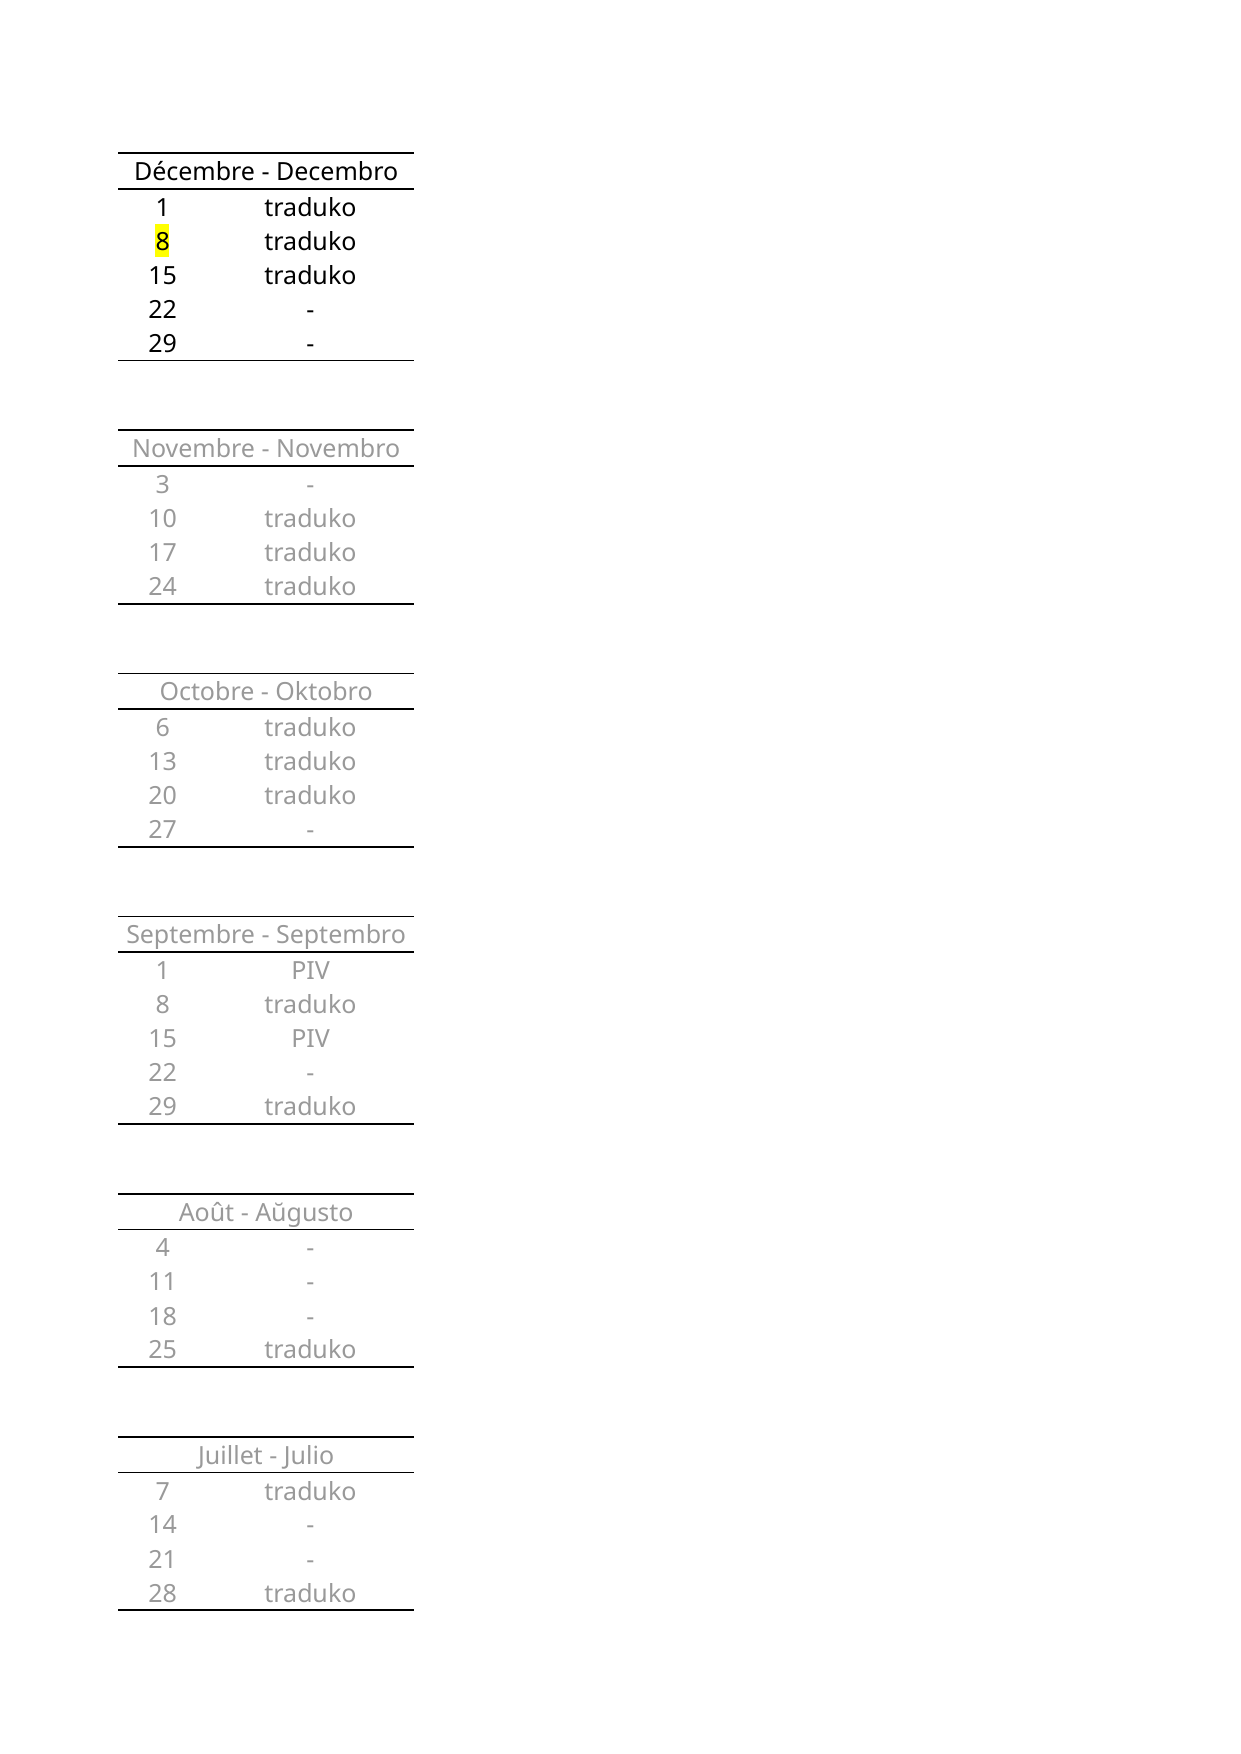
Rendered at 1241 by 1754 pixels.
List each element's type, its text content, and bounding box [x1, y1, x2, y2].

table_cell traduko [207, 224, 414, 257]
table_cell 18 [118, 1298, 207, 1332]
table_cell traduko [207, 1332, 414, 1366]
table_cell 1 [118, 190, 207, 223]
table_cell PIV [207, 953, 414, 987]
table_cell 17 [118, 535, 207, 569]
table_cell 21 [118, 1541, 207, 1575]
table_cell - [207, 292, 414, 326]
table_cell 10 [118, 501, 207, 535]
table_cell 24 [118, 569, 207, 603]
table_header Octobre - Oktobro [118, 674, 414, 708]
table_cell 8 [118, 987, 207, 1021]
table_cell 20 [118, 778, 207, 812]
table_header Décembre - Decembro [118, 154, 414, 188]
table_cell 28 [118, 1575, 207, 1609]
table_cell traduko [207, 190, 414, 223]
table_cell traduko [207, 501, 414, 535]
table_cell traduko [207, 1473, 414, 1507]
table_cell traduko [207, 1575, 414, 1609]
table_header Juillet - Julio [118, 1438, 414, 1472]
table_cell - [207, 1264, 414, 1298]
table_cell 15 [118, 1021, 207, 1055]
table_cell traduko [207, 987, 414, 1021]
table_cell 8 [118, 224, 207, 257]
table_cell traduko [207, 569, 414, 603]
table_cell traduko [207, 710, 414, 744]
table_header Novembre - Novembro [118, 431, 414, 465]
table_cell 14 [118, 1507, 207, 1541]
table_cell 1 [118, 953, 207, 987]
table_cell - [207, 1230, 414, 1264]
table_header Août - Aŭgusto [118, 1195, 414, 1228]
table_cell 7 [118, 1473, 207, 1507]
table_cell - [207, 1507, 414, 1541]
table_cell - [207, 1298, 414, 1332]
table_cell 22 [118, 1055, 207, 1089]
table_cell 4 [118, 1230, 207, 1264]
table_cell 11 [118, 1264, 207, 1298]
table_cell - [207, 467, 414, 501]
table_cell 29 [118, 326, 207, 360]
table_cell traduko [207, 744, 414, 778]
table_cell traduko [207, 258, 414, 292]
table_cell traduko [207, 1089, 414, 1123]
table_cell traduko [207, 535, 414, 569]
table_cell - [207, 326, 414, 360]
table_cell 25 [118, 1332, 207, 1366]
table_cell 6 [118, 710, 207, 744]
table_cell 13 [118, 744, 207, 778]
table_header Septembre - Septembro [118, 917, 414, 951]
table_cell PIV [207, 1021, 414, 1055]
table_cell traduko [207, 778, 414, 812]
table_cell - [207, 812, 414, 846]
table_cell 27 [118, 812, 207, 846]
table_cell 3 [118, 467, 207, 501]
table_cell - [207, 1541, 414, 1575]
table_cell 15 [118, 258, 207, 292]
table_cell 22 [118, 292, 207, 326]
table_cell 29 [118, 1089, 207, 1123]
table_cell - [207, 1055, 414, 1089]
